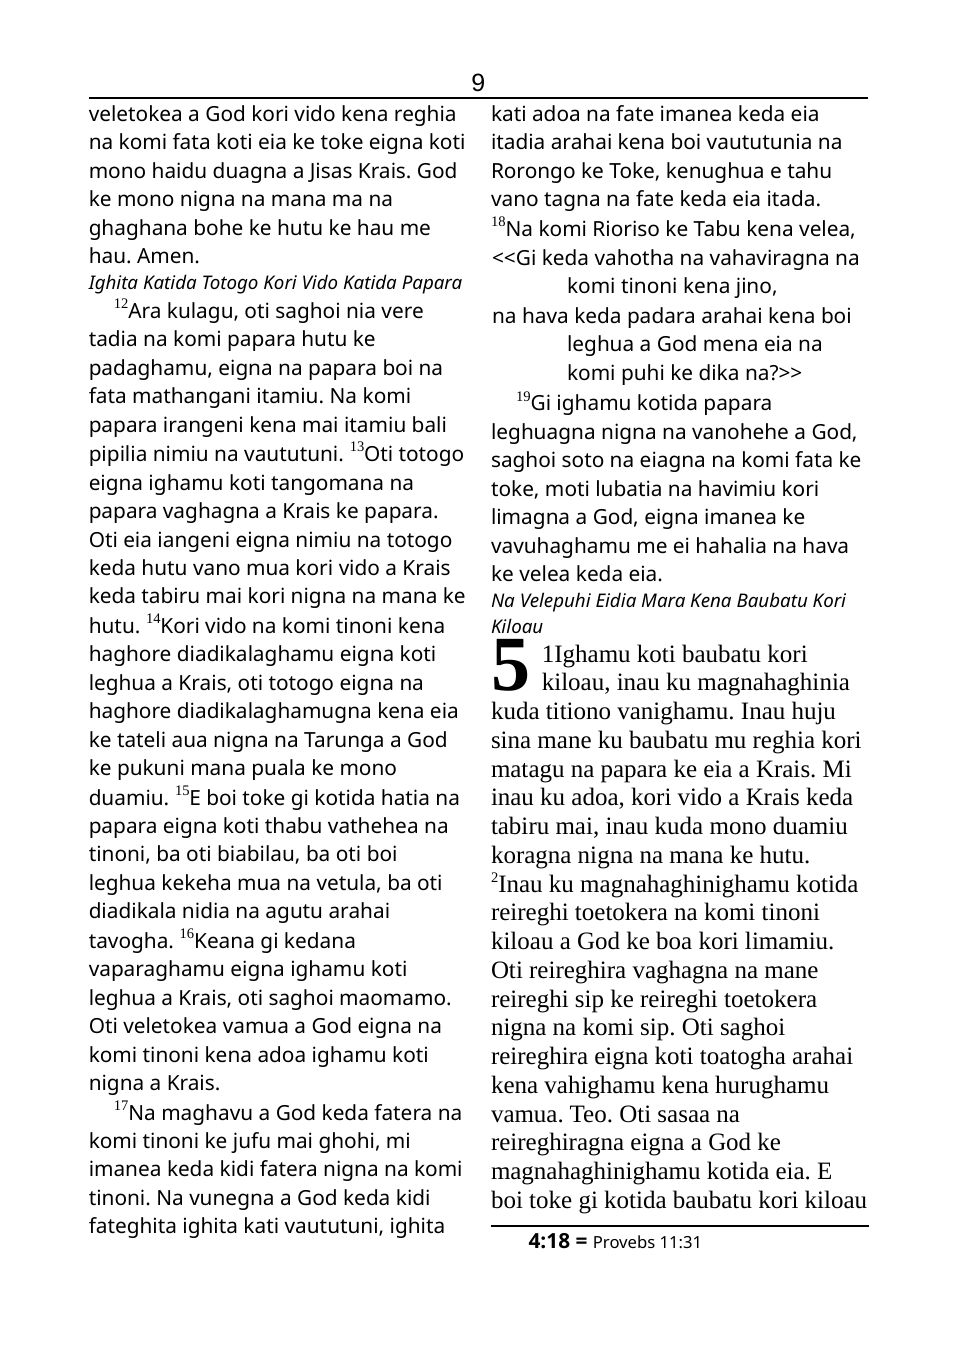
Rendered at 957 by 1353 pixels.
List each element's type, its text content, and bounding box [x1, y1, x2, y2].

text 4:18 = Provebs 11:31 [491, 1227, 868, 1255]
text Na Velepuhi Eidia Mara Kena Baubatu Kori Kiloau [491, 588, 868, 639]
text veletokea a God kori vido kena reghia na komi fata koti eia ke toke eigna koti mono haidu duagna a Jisas Krais. God ke mono nigna na mana ma na ghaghana bohe ke hutu ke hau me hau. Amen. [88, 99, 466, 269]
text 12Ara kulagu, oti saghoi nia vere tadia na komi papara hutu ke padaghamu, eigna na papara boi na fata mathangani itamiu. Na komi papara irangeni kena mai itamiu bali pipilia nimiu na vaututuni. 13Oti totogo eigna ighamu koti tangomana na papara vaghagna a Krais ke papara. Oti eia iangeni eigna nimiu na totogo keda hutu vano mua kori vido a Krais keda tabiru mai kori nigna na mana ke hutu. 14Kori vido na komi tinoni kena haghore diadikalaghamu eigna koti leghua a Krais, oti totogo eigna na haghore diadikalaghamugna kena eia ke tateli aua nigna na Tarunga a God ke pukuni mana puala ke mono duamiu. 15E boi toke gi kotida hatia na papara eigna koti thabu vathehea na tinoni, ba oti biabilau, ba oti boi leghua kekeha mua na vetula, ba oti diadikala nidia na agutu arahai tavogha. 16Keana gi kedana vaparaghamu eigna ighamu koti leghua a Krais, oti saghoi maomamo. Oti veletokea vamua a God eigna na komi tinoni kena adoa ighamu koti nigna a Krais. [88, 295, 466, 1097]
text 51Ighamu koti baubatu kori kiloau, inau ku magnahaghinia kuda titiono vanighamu. Inau huju sina mane ku baubatu mu reghia kori matagu na papara ke eia a Krais. Mi inau ku adoa, kori vido a Krais keda tabiru mai, inau kuda mono duamiu koragna nigna na mana ke hutu. 2Inau ku magnahaghinighamu kotida reireghi toetokera na komi tinoni kiloau a God ke boa kori limamiu. Oti reireghira vaghagna na mane reireghi sip ke reireghi toetokera nigna na komi sip. Oti saghoi reireghira eigna koti toatogha arahai kena vahighamu kena hurughamu vamua. Teo. Oti sasaa na reireghiragna eigna a God ke magnahaghinighamu kotida eia. E boi toke gi kotida baubatu kori kiloau [491, 639, 868, 1214]
text Ighita Katida Totogo Kori Vido Katida Papara [88, 269, 466, 295]
text na hava keda padara arahai kena boi leghua a God mena eia na komi puhi ke dika na?>> [492, 300, 867, 386]
text <<Gi keda vahotha na vahaviragna na komi tinoni kena jino, [492, 243, 867, 300]
text kati adoa na fate imanea keda eia itadia arahai kena boi vaututunia na Rorongo ke Toke, kenughua e tahu vano tagna na fate keda eia itada. 18Na komi Rioriso ke Tabu kena velea, [491, 99, 868, 242]
text 17Na maghavu a God keda fatera na komi tinoni ke jufu mai ghohi, mi imanea keda kidi fatera nigna na komi tinoni. Na vunegna a God keda kidi fateghita ighita kati vaututuni, ighita [88, 1097, 466, 1240]
text 19Gi ighamu kotida papara leghuagna nigna na vanohehe a God, saghoi soto na eiagna na komi fata ke toke, moti lubatia na havimiu kori limagna a God, eigna imanea ke vavuhaghamu me ei hahalia na hava ke velea keda eia. [491, 387, 868, 588]
